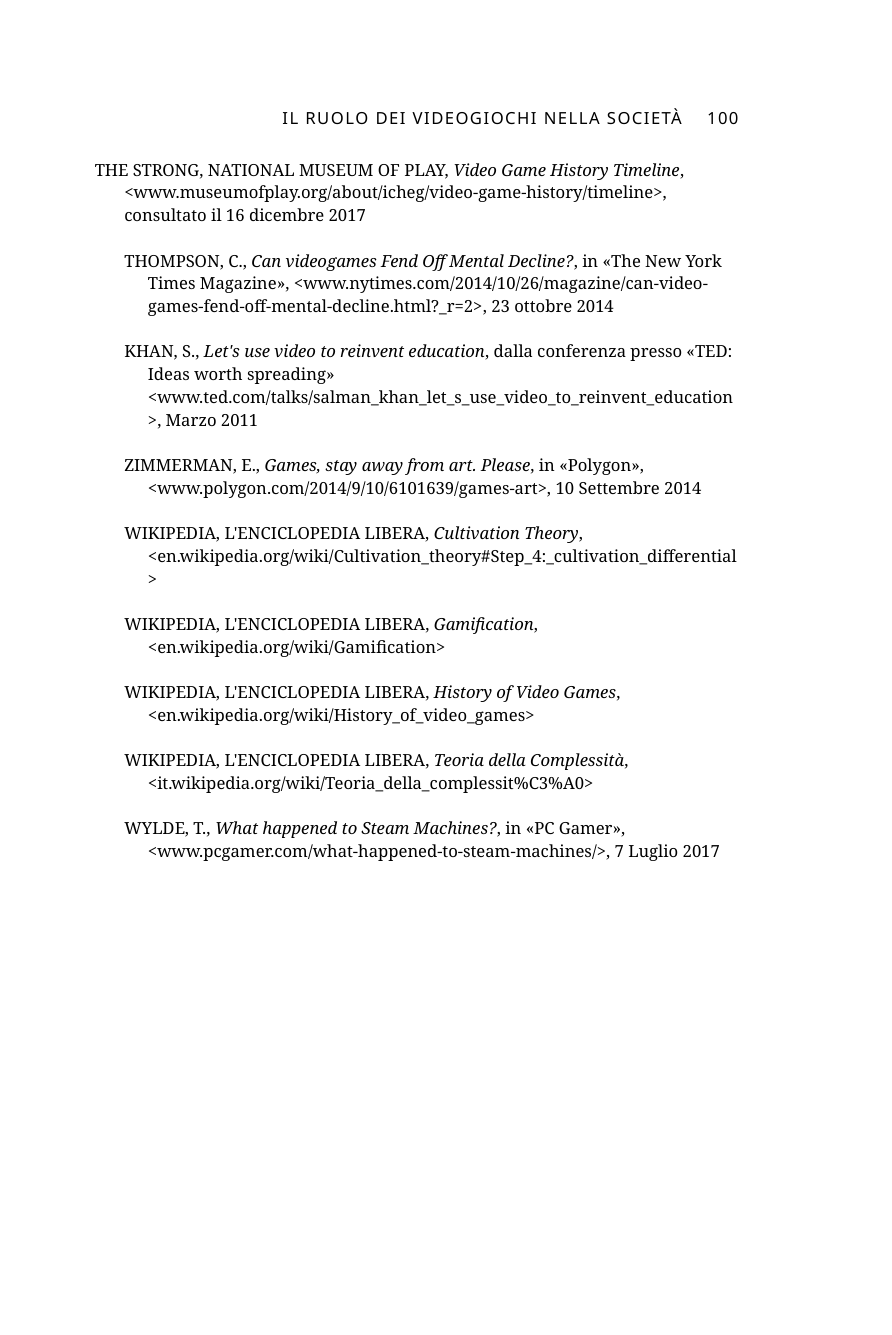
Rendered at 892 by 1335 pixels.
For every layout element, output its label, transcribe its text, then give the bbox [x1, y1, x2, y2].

text WIKIPEDIA, L'ENCICLOPEDIA LIBERA, Teoria della Complessità, <it.wikipedia.org/wiki/Teoria_della_complessit%C3%A0> [124, 749, 738, 794]
text WIKIPEDIA, L'ENCICLOPEDIA LIBERA, History of Video Games, <en.wikipedia.org/wiki/History_of_video_games> [124, 681, 738, 726]
text WYLDE, T., What happened to Steam Machines?, in «PC Gamer», <www.pcgamer.com/what-happened-to-steam-machines/>, 7 Luglio 2017 [124, 817, 738, 862]
text WIKIPEDIA, L'ENCICLOPEDIA LIBERA, Cultivation Theory, <en.wikipedia.org/wiki/Cultivation_theory#Step_4:_cultivation_differential> [124, 522, 738, 590]
text THE STRONG, NATIONAL MUSEUM OF PLAY, Video Game History Timeline, <www.museumofplay.org/about/icheg/video-game-history/timeline>, consultato il 16 dicembre 2017 [94, 158, 738, 227]
text KHAN, S., Let's use video to reinvent education, dalla conferenza presso «TED: Ideas worth spreading» <www.ted.com/talks/salman_khan_let_s_use_video_to_reinvent_education>, Marzo 2011 [124, 340, 738, 431]
text THOMPSON, C., Can videogames Fend Off Mental Decline?, in «The New York Times Magazine», <www.nytimes.com/2014/10/26/magazine/can-video-games-fend-off-mental-decline.html?_r=2>, 23 ottobre 2014 [124, 249, 738, 317]
text ZIMMERMAN, E., Games, stay away from art. Please, in «Polygon», <www.polygon.com/2014/9/10/6101639/games-art>, 10 Settembre 2014 [124, 454, 738, 499]
text WIKIPEDIA, L'ENCICLOPEDIA LIBERA, Gamification, <en.wikipedia.org/wiki/Gamification> [124, 613, 738, 658]
